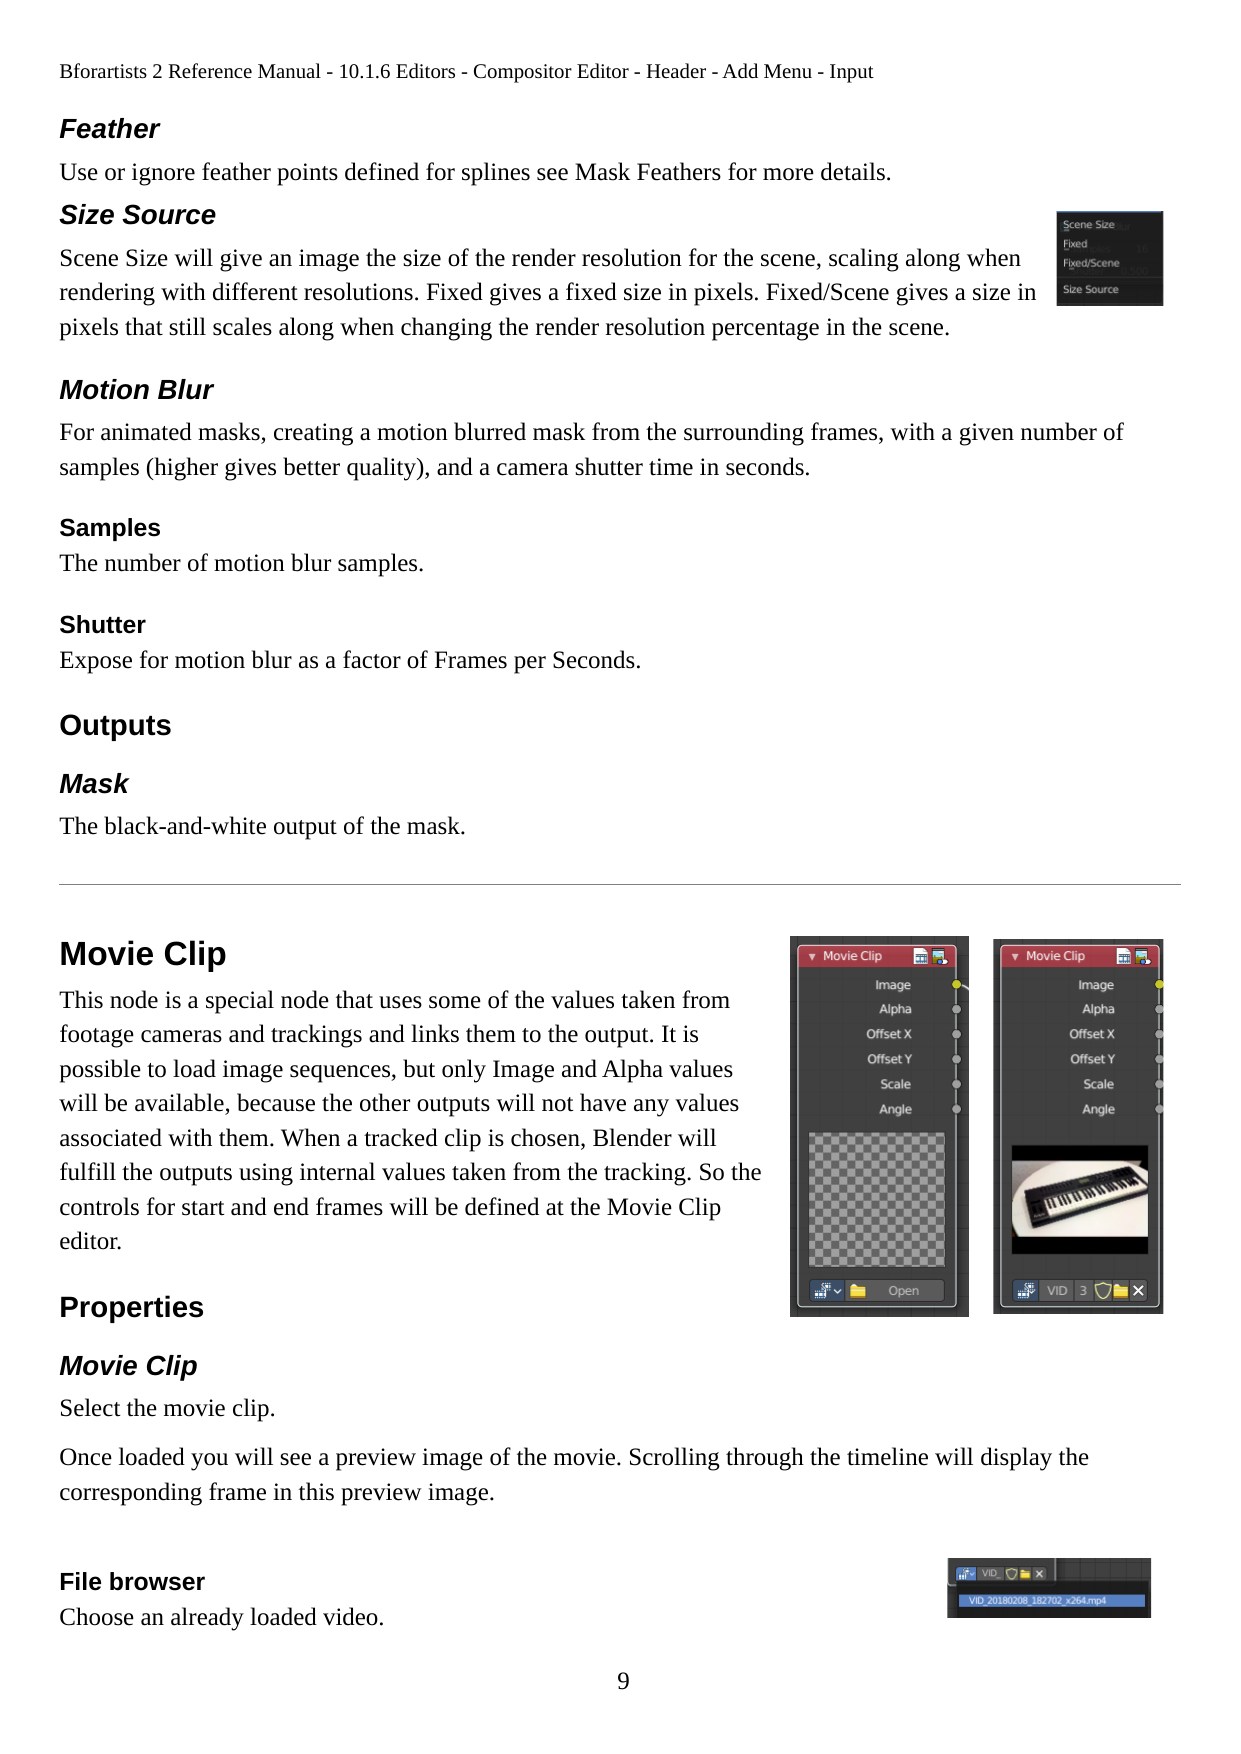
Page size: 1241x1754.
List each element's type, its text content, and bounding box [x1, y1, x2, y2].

subtitle File browser [59, 1567, 947, 1596]
text Use or ignore feather points defined for splines see Mask Feathers for more details. [59, 157, 1181, 186]
subtitle Mask [59, 767, 1181, 799]
subtitle [1152, 1567, 1181, 1596]
text For animated masks, creating a motion blurred mask from the surrounding frames, with a given number of samples (higher gives better quality), and a camera shutter time in seconds. [59, 417, 1181, 481]
subtitle Feather [59, 113, 1181, 144]
text Once loaded you will see a preview image of the movie. Scrolling through the timeline will display the corresponding frame in this preview image. [59, 1442, 1181, 1506]
subtitle Outputs [59, 708, 1181, 742]
text The number of motion blur samples. [59, 548, 1181, 577]
picture [993, 939, 1164, 1314]
subtitle Properties [59, 1290, 1181, 1324]
text Choose an already loaded video. [59, 1602, 1181, 1631]
subtitle Motion Blur [59, 373, 1181, 405]
subtitle Movie Clip [59, 1349, 1181, 1381]
picture [1056, 211, 1164, 306]
picture [947, 1558, 1152, 1618]
text The black-and-white output of the mask. [59, 811, 1181, 840]
picture [790, 936, 969, 1317]
text Select the movie clip. [59, 1393, 1181, 1422]
subtitle Shutter [59, 610, 1181, 638]
subtitle Samples [59, 513, 1181, 542]
text Expose for motion blur as a factor of Frames per Seconds. [59, 645, 1181, 673]
subtitle Size Source [59, 198, 1181, 230]
text Scene Size will give an image the size of the render resolution for the scene, scaling along when rendering with different resolutions. Fixed gives a fixed size in pixels. Fixed/Scene gives a size in pixels that still scales along when changing the render resolution percentage in the scene. [59, 243, 1181, 340]
text This node is a special node that uses some of the values taken from footage cameras and trackings and links them to the output. It is possible to load image sequences, but only Image and Alpha values will be available, because the other outputs will not have any values associated with them. When a tracked clip is chosen, Blender will fulfill the outputs using internal values taken from the tracking. So the controls for start and end frames will be defined at the Movie Clip editor. [59, 985, 790, 1255]
subtitle Movie Clip [59, 934, 1181, 973]
